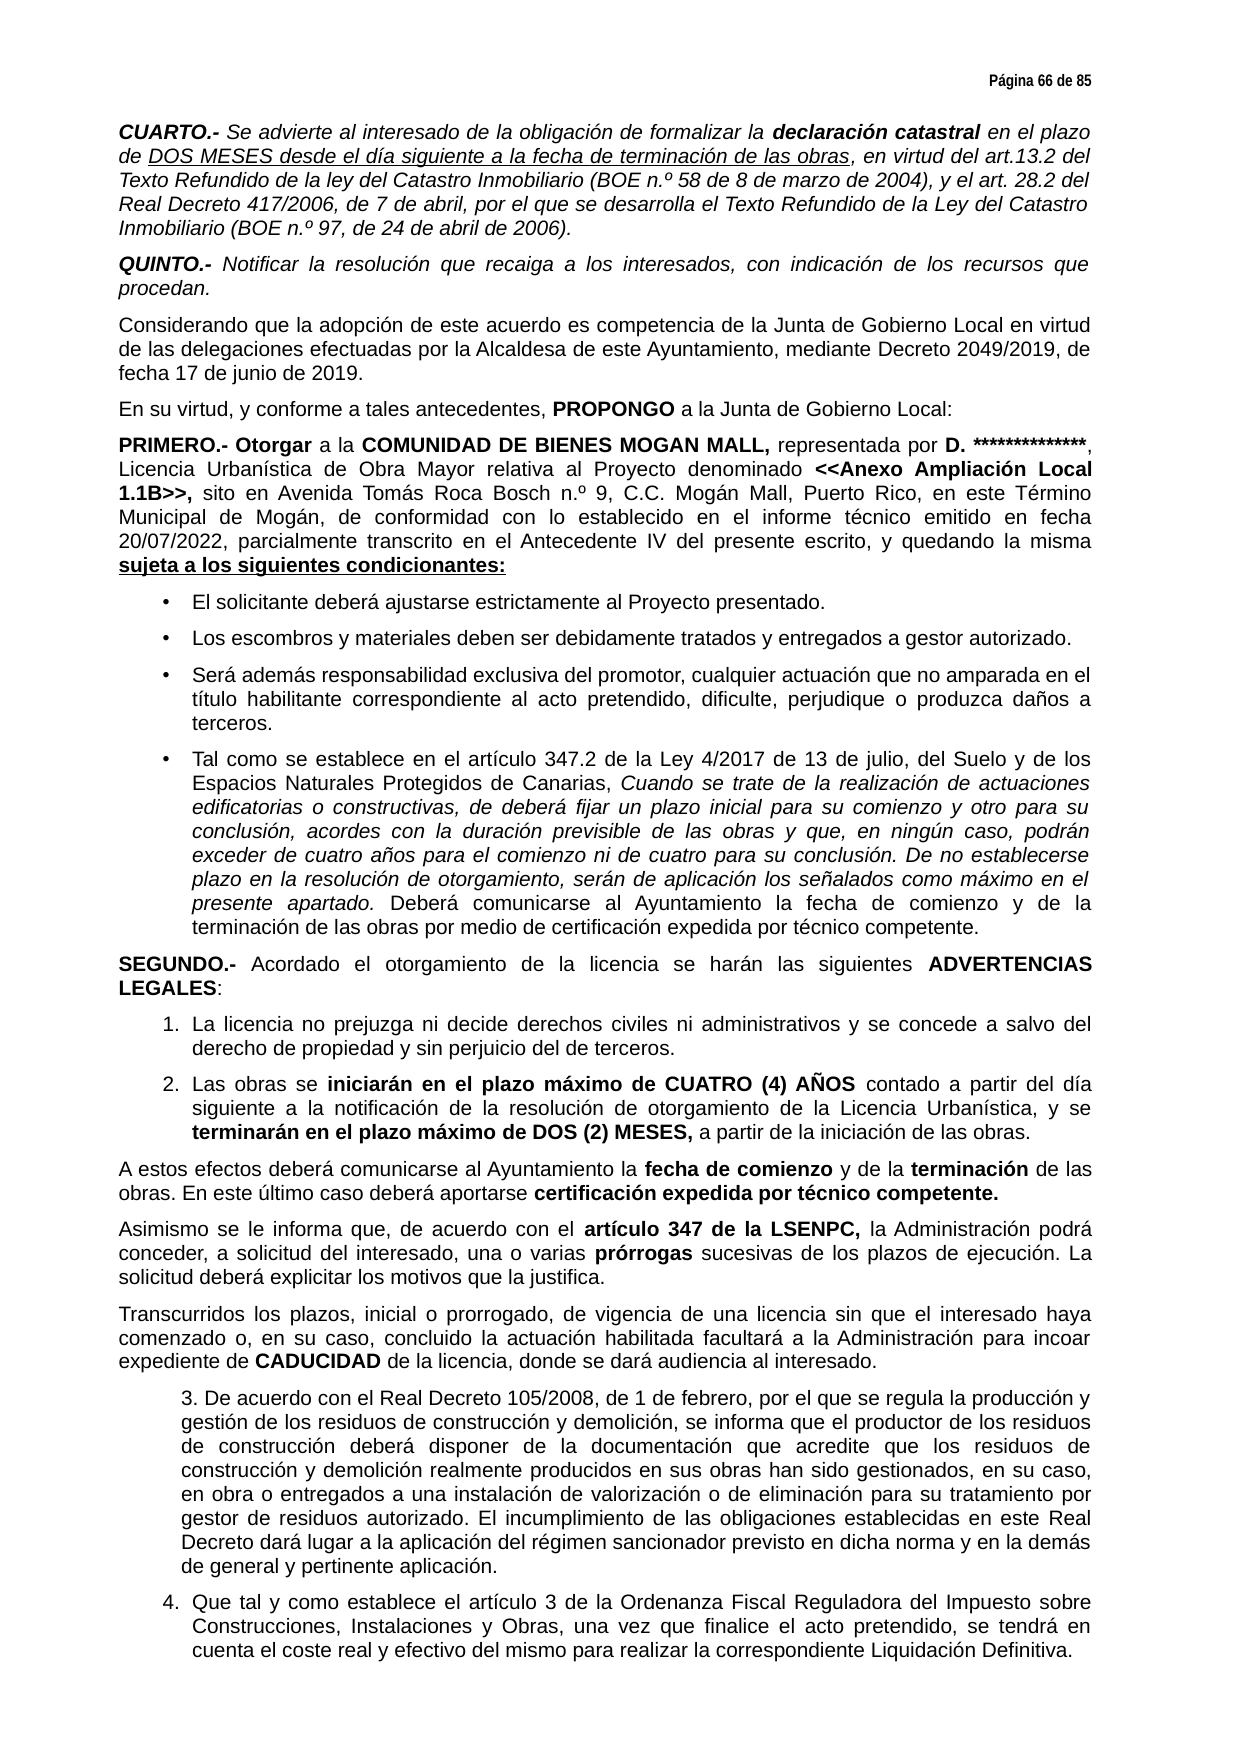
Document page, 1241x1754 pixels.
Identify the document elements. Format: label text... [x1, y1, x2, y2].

text 3. De acuerdo con el Real Decreto 105/2008, de 1 de febrero, por el que se regula la producción y gestión de los residuos de construcción y demolición, se informa que el productor de los residuos de construcción deberá disponer de la documentación que acredite que los residuos de construcción y demolición realmente producidos en sus obras han sido gestionados, en su caso, en obra o entregados a una instalación de valorización o de eliminación para su tratamiento por gestor de residuos autorizado. El incumplimiento de las obligaciones establecidas en este Real Decreto dará lugar a la aplicación del régimen sancionador previsto en dicha norma y en la demás de general y pertinente aplicación. [181, 1386, 1092, 1577]
text QUINTO.- Notificar la resolución que recaiga a los interesados, con indicación de los recursos que procedan. [118, 252, 1092, 300]
list Las obras se iniciarán en el plazo máximo de CUATRO (4) AÑOS contado a partir del día siguiente a la notificación de la resolución de otorgamiento de la Licencia Urbanística, y se terminarán en el plazo máximo de DOS (2) MESES, a partir de la iniciación de las obras. [162, 1072, 1092, 1144]
text Considerando que la adopción de este acuerdo es competencia de la Junta de Gobierno Local en virtud de las delegaciones efectuadas por la Alcaldesa de este Ayuntamiento, mediante Decreto 2049/2019, de fecha 17 de junio de 2019. [118, 312, 1092, 384]
text A estos efectos deberá comunicarse al Ayuntamiento la fecha de comienzo y de la terminación de las obras. En este último caso deberá aportarse certificación expedida por técnico competente. [118, 1157, 1092, 1204]
text PRIMERO.- Otorgar a la COMUNIDAD DE BIENES MOGAN MALL, representada por D. **************, Licencia Urbanística de Obra Mayor relativa al Proyecto denominado <<Anexo Ampliación Local 1.1B>>, sito en Avenida Tomás Roca Bosch n.º 9, C.C. Mogán Mall, Puerto Rico, en este Término Municipal de Mogán, de conformidad con lo establecido en el informe técnico emitido en fecha 20/07/2022, parcialmente transcrito en el Antecedente IV del presente escrito, y quedando la misma sujeta a los siguientes condicionantes: [118, 433, 1092, 577]
text Transcurridos los plazos, inicial o prorrogado, de vigencia de una licencia sin que el interesado haya comenzado o, en su caso, concluido la actuación habilitada facultará a la Administración para incoar expediente de CADUCIDAD de la licencia, donde se dará audiencia al interesado. [118, 1301, 1092, 1373]
text CUARTO.- Se advierte al interesado de la obligación de formalizar la declaración catastral en el plazo de DOS MESES desde el día siguiente a la fecha de terminación de las obras, en virtud del art.13.2 del Texto Refundido de la ley del Catastro Inmobiliario (BOE n.º 58 de 8 de marzo de 2004), y el art. 28.2 del Real Decreto 417/2006, de 7 de abril, por el que se desarrolla el Texto Refundido de la Ley del Catastro Inmobiliario (BOE n.º 97, de 24 de abril de 2006). [118, 120, 1092, 239]
text Asimismo se le informa que, de acuerdo con el artículo 347 de la LSENPC, la Administración podrá conceder, a solicitud del interesado, una o varias prórrogas sucesivas de los plazos de ejecución. La solicitud deberá explicitar los motivos que la justifica. [118, 1217, 1092, 1289]
list Tal como se establece en el artículo 347.2 de la Ley 4/2017 de 13 de julio, del Suelo y de los Espacios Naturales Protegidos de Canarias, Cuando se trate de la realización de actuaciones edificatorias o constructivas, de deberá fijar un plazo inicial para su comienzo y otro para su conclusión, acordes con la duración previsible de las obras y que, en ningún caso, podrán exceder de cuatro años para el comienzo ni de cuatro para su conclusión. De no establecerse plazo en la resolución de otorgamiento, serán de aplicación los señalados como máximo en el presente apartado. Deberá comunicarse al Ayuntamiento la fecha de comienzo y de la terminación de las obras por medio de certificación expedida por técnico competente. [162, 747, 1092, 939]
list Que tal y como establece el artículo 3 de la Ordenanza Fiscal Reguladora del Impuesto sobre Construcciones, Instalaciones y Obras, una vez que finalice el acto pretendido, se tendrá en cuenta el coste real y efectivo del mismo para realizar la correspondiente Liquidación Definitiva. [162, 1590, 1092, 1662]
list Será además responsabilidad exclusiva del promotor, cualquier actuación que no amparada en el título habilitante correspondiente al acto pretendido, dificulte, perjudique o produzca daños a terceros. [162, 663, 1092, 734]
list Los escombros y materiales deben ser debidamente tratados y entregados a gestor autorizado. [162, 626, 1092, 650]
text SEGUNDO.- Acordado el otorgamiento de la licencia se harán las siguientes ADVERTENCIAS LEGALES: [118, 951, 1092, 999]
text En su virtud, y conforme a tales antecedentes, PROPONGO a la Junta de Gobierno Local: [118, 397, 1092, 421]
list El solicitante deberá ajustarse estrictamente al Proyecto presentado. [162, 589, 1092, 613]
list La licencia no prejuzga ni decide derechos civiles ni administrativos y se concede a salvo del derecho de propiedad y sin perjuicio del de terceros. [162, 1012, 1092, 1060]
